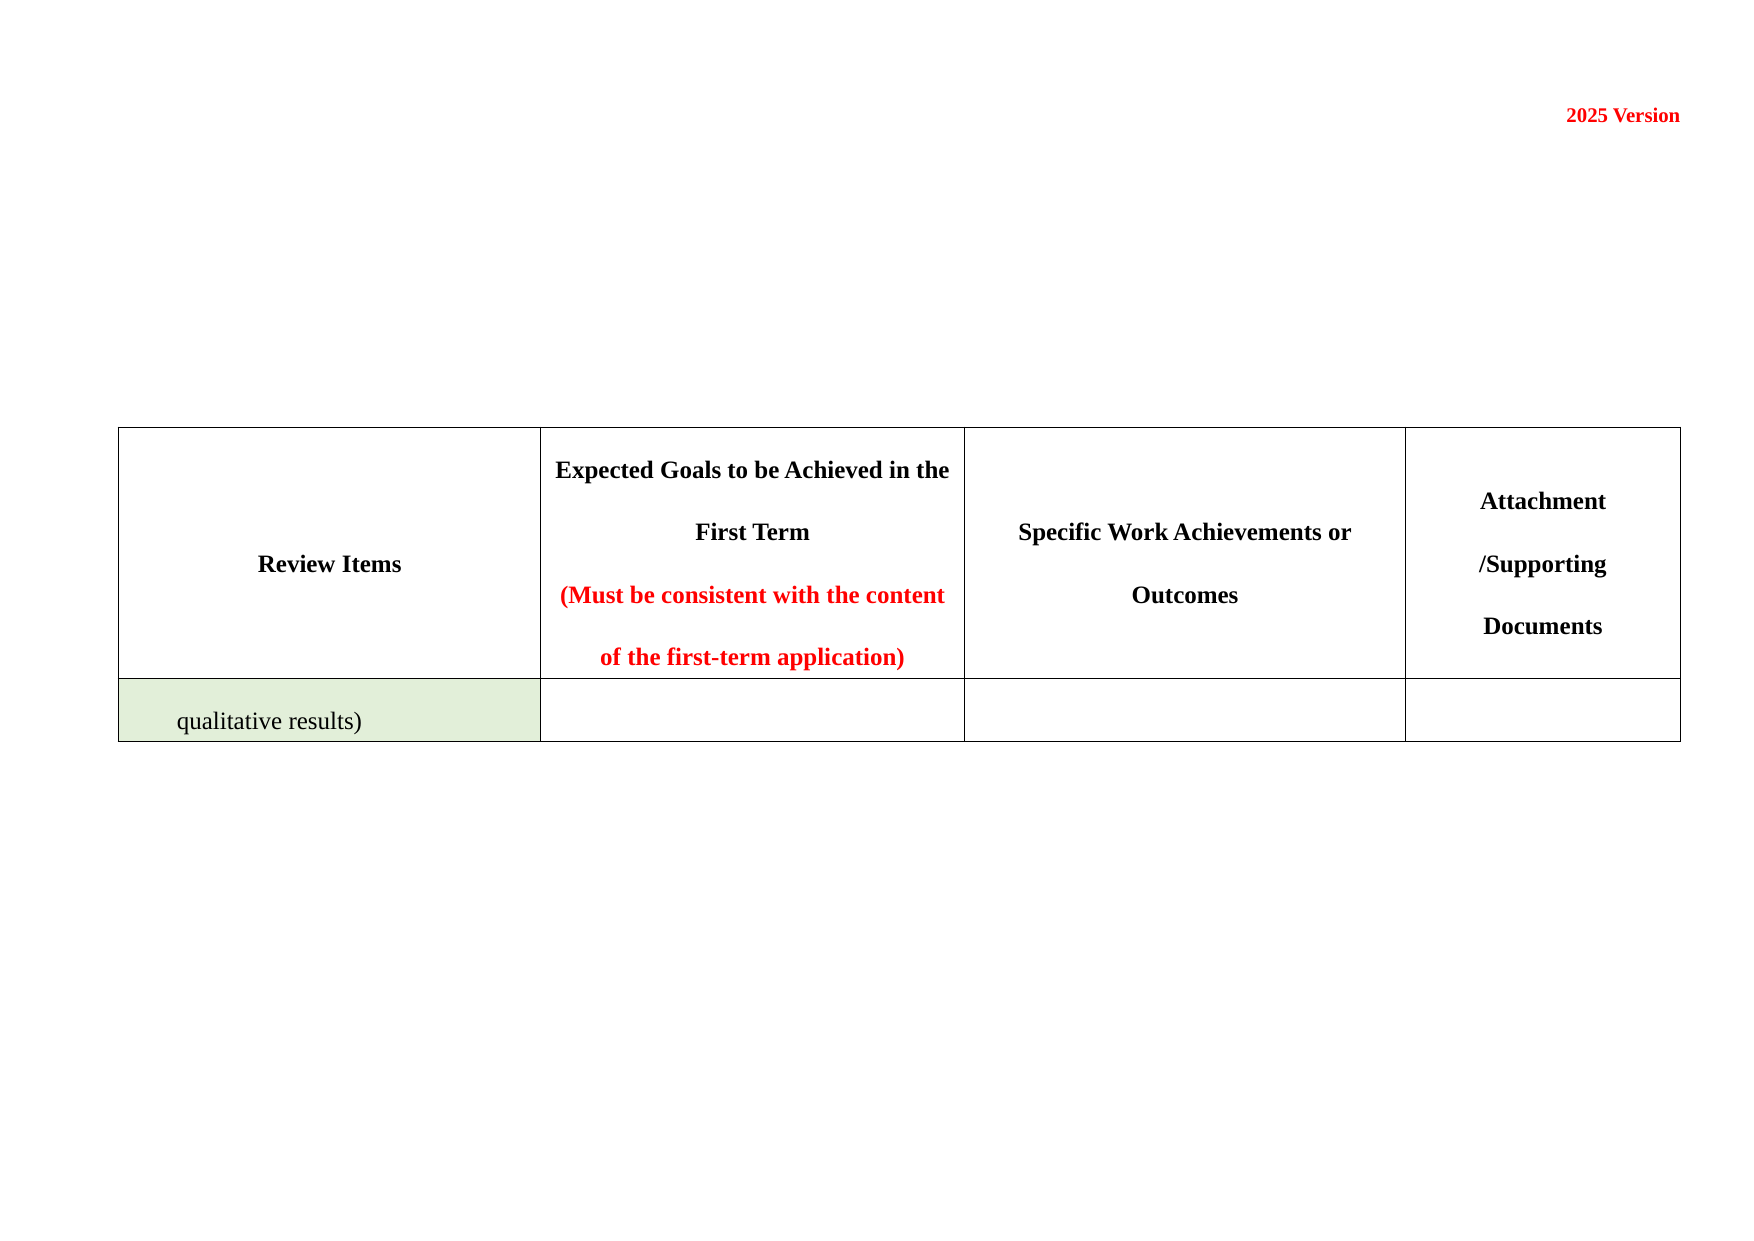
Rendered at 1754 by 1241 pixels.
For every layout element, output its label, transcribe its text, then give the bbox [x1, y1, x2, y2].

table_header Specific Work Achievements or Outcomes [965, 428, 1405, 678]
table_cell [1406, 679, 1680, 741]
table_header Expected Goals to be Achieved in the First Term (Must be consistent with the content of the first-term application) [541, 428, 964, 678]
table_header Review Items [119, 428, 540, 678]
table_cell [965, 679, 1405, 741]
table_cell [541, 679, 964, 741]
table_header Attachment /Supporting Documents [1406, 428, 1680, 678]
